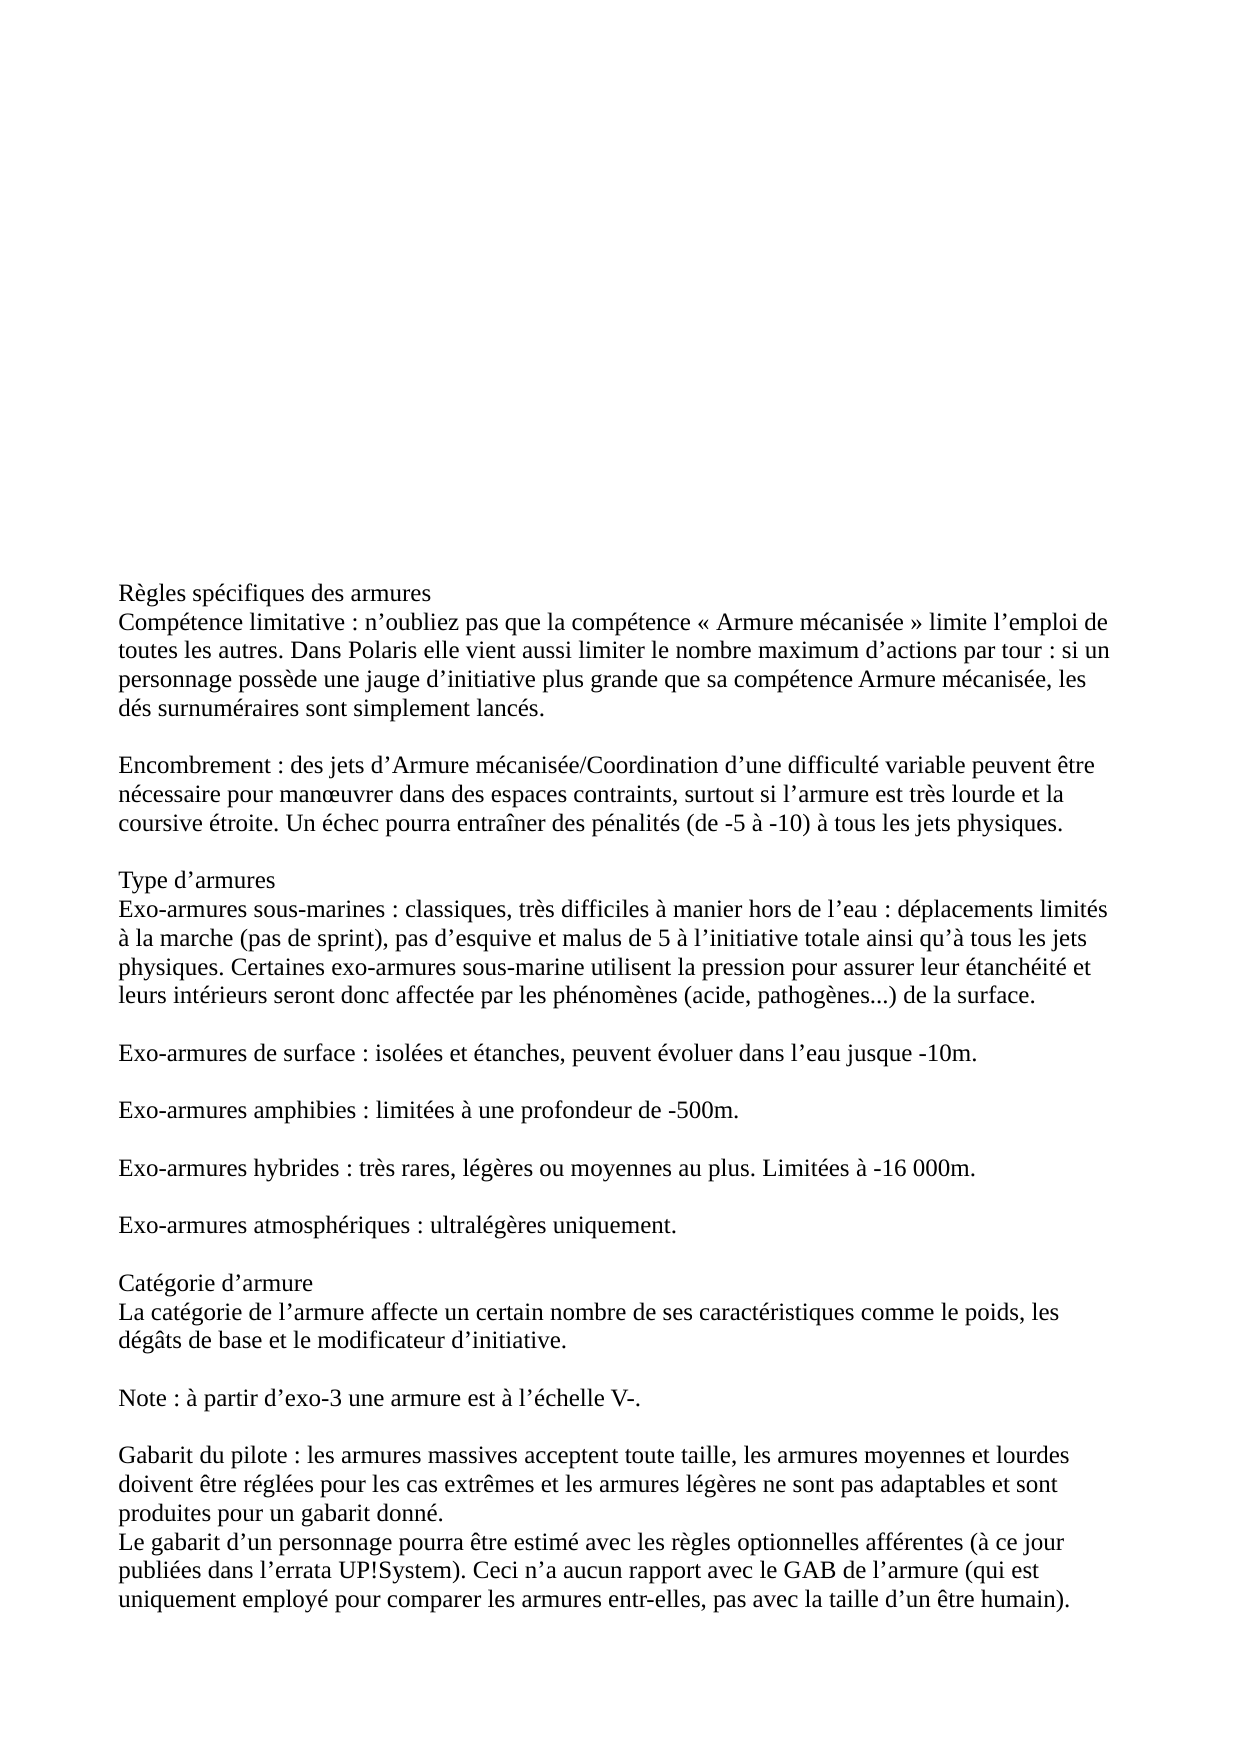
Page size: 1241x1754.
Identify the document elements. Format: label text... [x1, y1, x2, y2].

text La catégorie de l’armure affecte un certain nombre de ses caractéristiques comme le poids, les dégâts de base et le modificateur d’initiative. [118, 1297, 1122, 1354]
text Encombrement : des jets d’Armure mécanisée/Coordination d’une difficulté variable peuvent être nécessaire pour manœuvrer dans des espaces contraints, surtout si l’armure est très lourde et la coursive étroite. Un échec pourra entraîner des pénalités (de -5 à -10) à tous les jets physiques. [118, 751, 1122, 837]
text Règles spécifiques des armures [118, 578, 1122, 607]
text Exo-armures atmosphériques : ultralégères uniquement. [118, 1211, 1122, 1239]
text Le gabarit d’un personnage pourra être estimé avec les règles optionnelles afférentes (à ce jour publiées dans l’errata UP!System). Ceci n’a aucun rapport avec le GAB de l’armure (qui est uniquement employé pour comparer les armures entr-elles, pas avec la taille d’un être humain). [118, 1527, 1122, 1613]
text Exo-armures hybrides : très rares, légères ou moyennes au plus. Limitées à -16 000m. [118, 1153, 1122, 1182]
text Note : à partir d’exo-3 une armure est à l’échelle V-. [118, 1383, 1122, 1412]
text Type d’armures [118, 866, 1122, 894]
text Gabarit du pilote : les armures massives acceptent toute taille, les armures moyennes et lourdes doivent être réglées pour les cas extrêmes et les armures légères ne sont pas adaptables et sont produites pour un gabarit donné. [118, 1441, 1122, 1527]
text Exo-armures amphibies : limitées à une profondeur de -500m. [118, 1096, 1122, 1124]
text Compétence limitative : n’oubliez pas que la compétence « Armure mécanisée » limite l’emploi de toutes les autres. Dans Polaris elle vient aussi limiter le nombre maximum d’actions par tour : si un personnage possède une jauge d’initiative plus grande que sa compétence Armure mécanisée, les dés surnuméraires sont simplement lancés. [118, 607, 1122, 722]
text Exo-armures sous-marines : classiques, très difficiles à manier hors de l’eau : déplacements limités à la marche (pas de sprint), pas d’esquive et malus de 5 à l’initiative totale ainsi qu’à tous les jets physiques. Certaines exo-armures sous-marine utilisent la pression pour assurer leur étanchéité et leurs intérieurs seront donc affectée par les phénomènes (acide, pathogènes...) de la surface. [118, 894, 1122, 1009]
text Catégorie d’armure [118, 1268, 1122, 1297]
text Exo-armures de surface : isolées et étanches, peuvent évoluer dans l’eau jusque -10m. [118, 1038, 1122, 1067]
